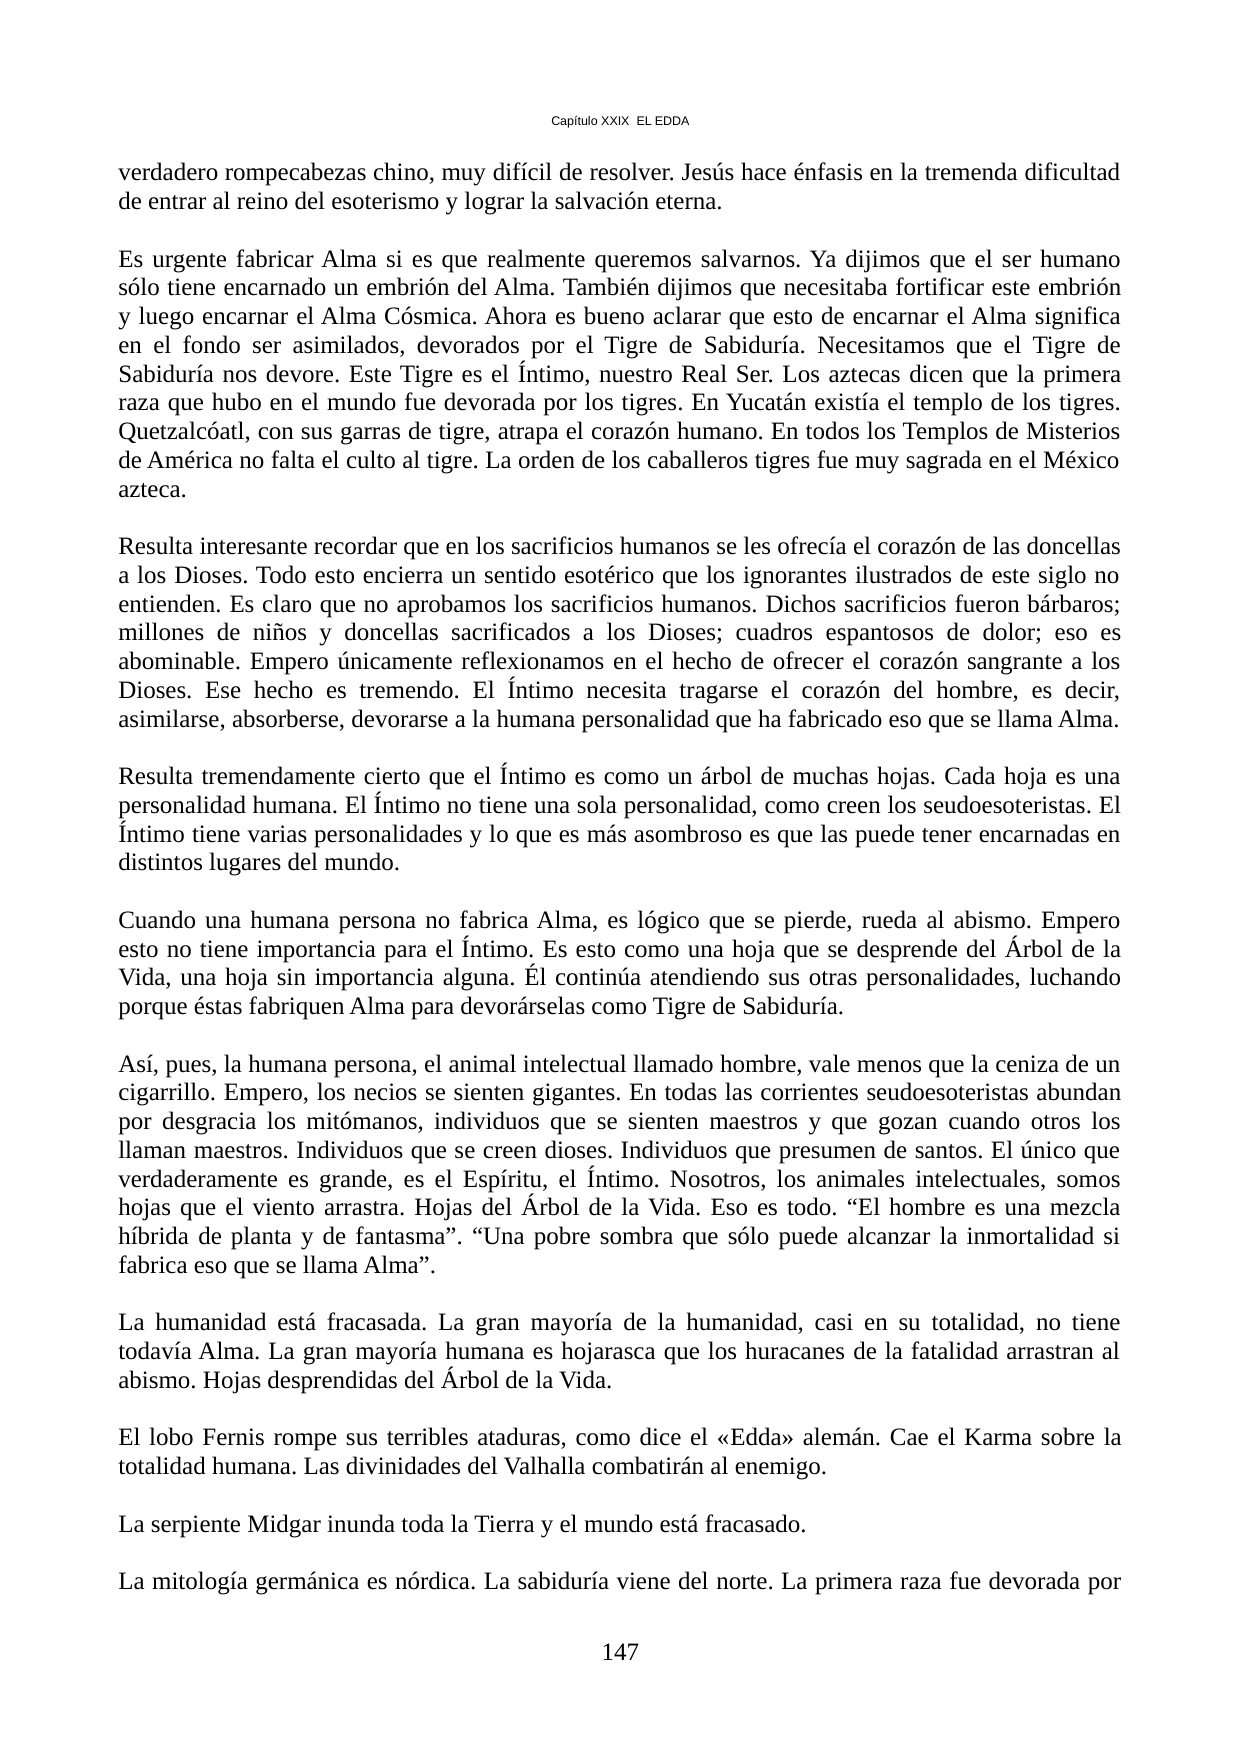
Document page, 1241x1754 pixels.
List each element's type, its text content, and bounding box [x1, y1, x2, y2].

text Así, pues, la humana persona, el animal intelectual llamado hombre, vale menos que la ceniza de un cigarrillo. Empero, los necios se sienten gigantes. En todas las corrientes seudoesoteristas abundan por desgracia los mitómanos, individuos que se sienten maestros y que gozan cuando otros los llaman maestros. Individuos que se creen dioses. Individuos que presumen de santos. El único que verdaderamente es grande, es el Espíritu, el Íntimo. Nosotros, los animales intelectuales, somos hojas que el viento arrastra. Hojas del Árbol de la Vida. Eso es todo. “El hombre es una mezcla híbrida de planta y de fantasma”. “Una pobre sombra que sólo puede alcanzar la inmortalidad si fabrica eso que se llama Alma”. [118, 1049, 1122, 1279]
text Resulta tremendamente cierto que el Íntimo es como un árbol de muchas hojas. Cada hoja es una personalidad humana. El Íntimo no tiene una sola personalidad, como creen los seudoesoteristas. El Íntimo tiene varias personalidades y lo que es más asombroso es que las puede tener encarnadas en distintos lugares del mundo. [118, 761, 1122, 876]
text verdadero rompecabezas chino, muy difícil de resolver. Jesús hace énfasis en la tremenda dificultad de entrar al reino del esoterismo y lograr la salvación eterna. [118, 157, 1122, 215]
text El lobo Fernis rompe sus terribles ataduras, como dice el «Edda» alemán. Cae el Karma sobre la totalidad humana. Las divinidades del Valhalla combatirán al enemigo. [118, 1422, 1122, 1480]
text Cuando una humana persona no fabrica Alma, es lógico que se pierde, rueda al abismo. Empero esto no tiene importancia para el Íntimo. Es esto como una hoja que se desprende del Árbol de la Vida, una hoja sin importancia alguna. Él continúa atendiendo sus otras personalidades, luchando porque éstas fabriquen Alma para devorárselas como Tigre de Sabiduría. [118, 905, 1122, 1020]
text La serpiente Midgar inunda toda la Tierra y el mundo está fracasado. [118, 1509, 1122, 1537]
text Es urgente fabricar Alma si es que realmente queremos salvarnos. Ya dijimos que el ser humano sólo tiene encarnado un embrión del Alma. También dijimos que necesitaba fortificar este embrión y luego encarnar el Alma Cósmica. Ahora es bueno aclarar que esto de encarnar el Alma significa en el fondo ser asimilados, devorados por el Tigre de Sabiduría. Necesitamos que el Tigre de Sabiduría nos devore. Este Tigre es el Íntimo, nuestro Real Ser. Los aztecas dicen que la primera raza que hubo en el mundo fue devorada por los tigres. En Yucatán existía el templo de los tigres. Quetzalcóatl, con sus garras de tigre, atrapa el corazón humano. En todos los Templos de Misterios de América no falta el culto al tigre. La orden de los caballeros tigres fue muy sagrada en el México azteca. [118, 244, 1122, 502]
text La mitología germánica es nórdica. La sabiduría viene del norte. La primera raza fue devorada por [118, 1566, 1122, 1595]
text La humanidad está fracasada. La gran mayoría de la humanidad, casi en su totalidad, no tiene todavía Alma. La gran mayoría humana es hojarasca que los huracanes de la fatalidad arrastran al abismo. Hojas desprendidas del Árbol de la Vida. [118, 1307, 1122, 1394]
text Resulta interesante recordar que en los sacrificios humanos se les ofrecía el corazón de las doncellas a los Dioses. Todo esto encierra un sentido esotérico que los ignorantes ilustrados de este siglo no entienden. Es claro que no aprobamos los sacrificios humanos. Dichos sacrificios fueron bárbaros; millones de niños y doncellas sacrificados a los Dioses; cuadros espantosos de dolor; eso es abominable. Empero únicamente reflexionamos en el hecho de ofrecer el corazón sangrante a los Dioses. Ese hecho es tremendo. El Íntimo necesita tragarse el corazón del hombre, es decir, asimilarse, absorberse, devorarse a la humana personalidad que ha fabricado eso que se llama Alma. [118, 531, 1122, 732]
